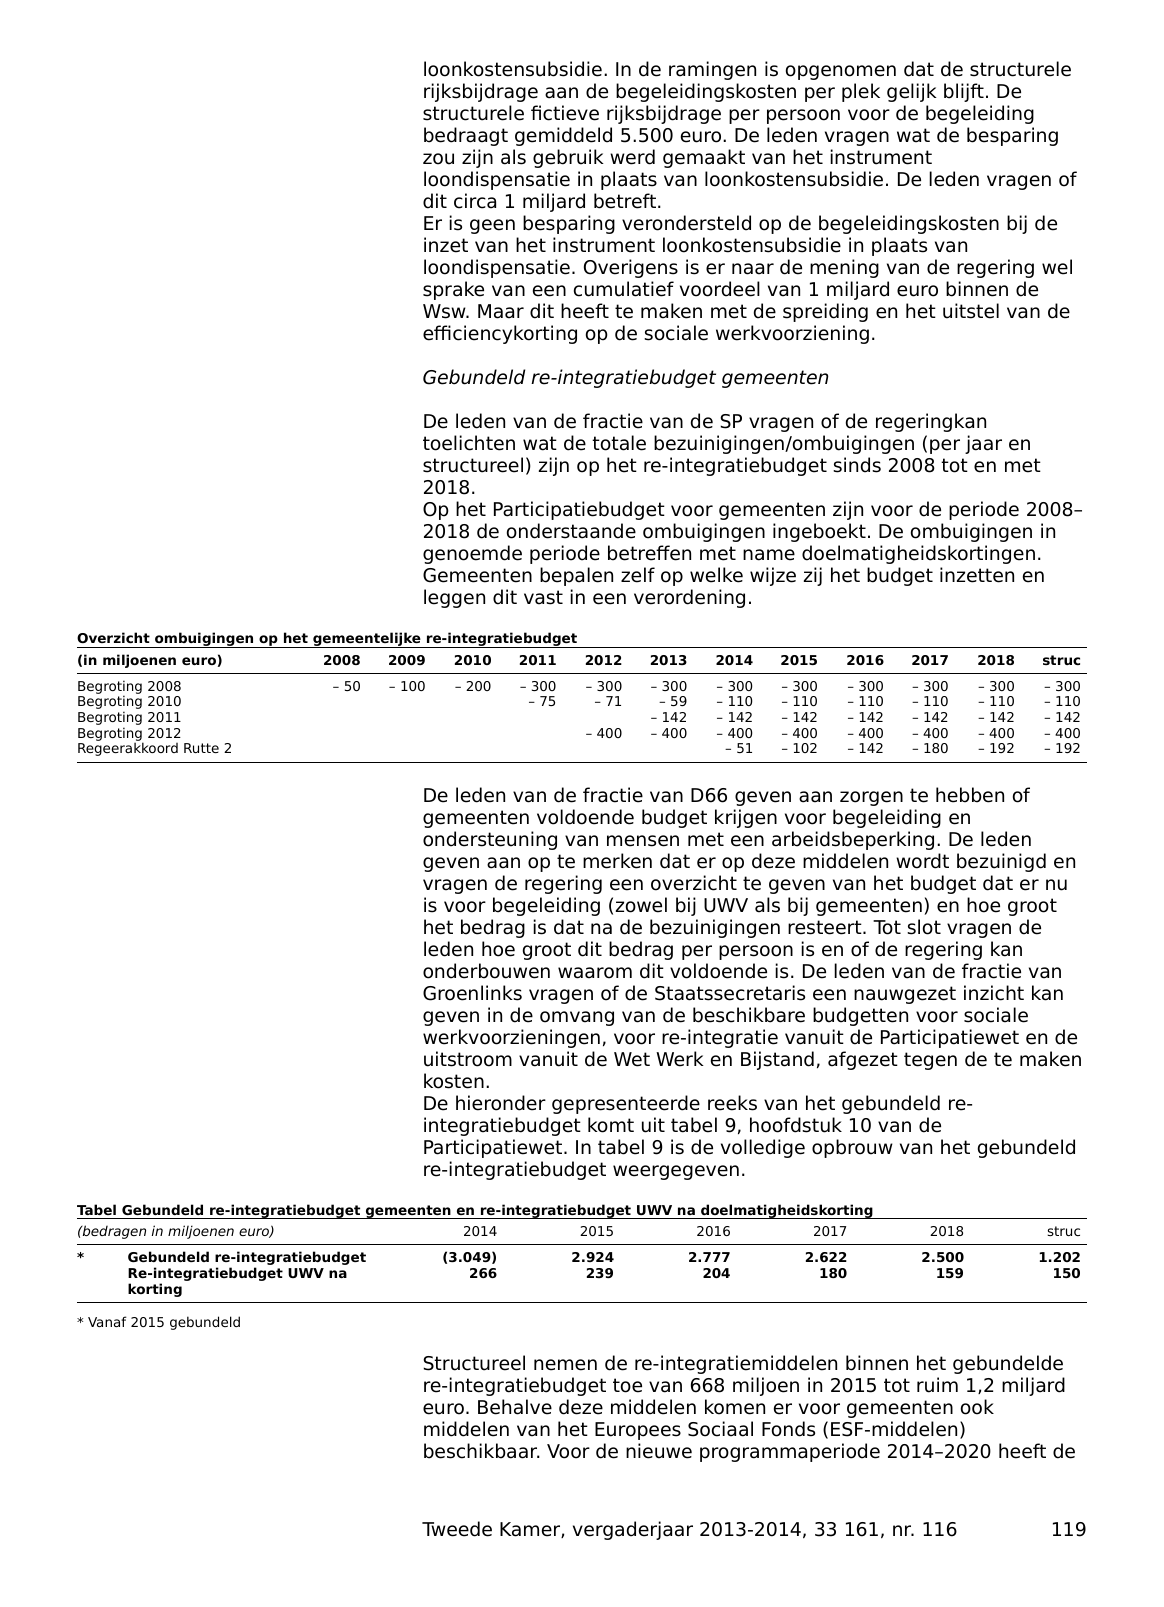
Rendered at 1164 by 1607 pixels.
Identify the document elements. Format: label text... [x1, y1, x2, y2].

table_cell – 51 [693, 741, 759, 762]
table_cell – 300 [497, 674, 562, 694]
table_cell 2.924 [503, 1245, 620, 1266]
table_cell – 300 [824, 674, 890, 694]
table_cell Begroting 2010 [77, 694, 301, 710]
text Structureel nemen de re-integratiemiddelen binnen het gebundelde re-integratiebudget toe van 668 miljoen in 2015 tot ruim 1,2 miljard euro. Behalve deze middelen komen er voor gemeenten ook middelen van het Europees Sociaal Fonds (ESF-middelen) beschikbaar. Voor de nieuwe programmaperiode 2014–2020 heeft de [422, 1353, 1087, 1463]
table_cell – 142 [693, 710, 759, 726]
table_cell – 102 [759, 741, 824, 762]
table_cell (in miljoenen euro) [77, 648, 301, 673]
table_cell 2015 [503, 1219, 620, 1244]
table_cell Begroting 2012 [77, 726, 301, 741]
table_header Overzicht ombuigingen op het gemeentelijke re-integratiebudget [77, 631, 1087, 647]
table_cell 2015 [759, 648, 824, 673]
table_cell 2016 [620, 1219, 736, 1244]
table_cell 2014 [386, 1219, 503, 1244]
table_cell 266 [386, 1266, 503, 1302]
table_cell 2017 [736, 1219, 853, 1244]
table_cell [301, 694, 366, 710]
table_cell – 300 [759, 674, 824, 694]
table_cell – 59 [628, 694, 693, 710]
table_cell 2012 [562, 648, 628, 673]
table_cell [301, 741, 366, 762]
table_cell – 100 [366, 674, 431, 694]
table_cell 2017 [890, 648, 954, 673]
table_cell 2.500 [853, 1245, 970, 1266]
table_cell 2018 [853, 1219, 970, 1244]
table_cell Begroting 2008 [77, 674, 301, 694]
table_cell – 50 [301, 674, 366, 694]
table_cell 2011 [497, 648, 562, 673]
table_cell 2013 [628, 648, 693, 673]
table_cell – 400 [562, 726, 628, 741]
table_cell * [77, 1245, 122, 1266]
table_cell (bedragen in miljoenen euro) [77, 1219, 386, 1244]
table_cell struc [970, 1219, 1087, 1244]
table_cell – 400 [955, 726, 1021, 741]
table_cell [431, 726, 497, 741]
table_cell (3.049) [386, 1245, 503, 1266]
table_cell – 400 [628, 726, 693, 741]
table_cell [77, 1266, 122, 1302]
table_cell – 71 [562, 694, 628, 710]
table_cell [562, 741, 628, 762]
table_cell – 300 [890, 674, 954, 694]
table_cell [366, 741, 431, 762]
table_cell [497, 710, 562, 726]
table_cell – 75 [497, 694, 562, 710]
table_cell 2008 [301, 648, 366, 673]
table_cell – 300 [1021, 674, 1087, 694]
table_cell Re-integratiebudget UWV na korting [122, 1266, 386, 1302]
table_cell 2009 [366, 648, 431, 673]
table_cell [562, 710, 628, 726]
table_cell – 142 [955, 710, 1021, 726]
table_cell 2018 [955, 648, 1021, 673]
text Er is geen besparing verondersteld op de begeleidingskosten bij de inzet van het instrument loonkostensubsidie in plaats van loondispensatie. Overigens is er naar de mening van de regering wel sprake van een cumulatief voordeel van 1 miljard euro binnen de Wsw. Maar dit heeft te maken met de spreiding en het uitstel van de efficiencykorting op de sociale werkvoorziening. [422, 213, 1087, 345]
table_cell – 400 [1021, 726, 1087, 741]
table_cell 2014 [693, 648, 759, 673]
table_cell – 192 [955, 741, 1021, 762]
table_cell * Vanaf 2015 gebundeld [77, 1303, 1087, 1331]
table_cell 204 [620, 1266, 736, 1302]
table_cell – 142 [890, 710, 954, 726]
table_cell – 300 [562, 674, 628, 694]
table_cell – 110 [1021, 694, 1087, 710]
table_cell 180 [736, 1266, 853, 1302]
table_cell 159 [853, 1266, 970, 1302]
table_cell [497, 726, 562, 741]
table_cell – 200 [431, 674, 497, 694]
table_cell [431, 710, 497, 726]
table_cell – 400 [759, 726, 824, 741]
table_cell – 110 [824, 694, 890, 710]
table_cell [497, 741, 562, 762]
table_cell – 142 [824, 710, 890, 726]
table_cell Begroting 2011 [77, 710, 301, 726]
table_cell [628, 741, 693, 762]
table_cell [301, 726, 366, 741]
table_cell – 300 [955, 674, 1021, 694]
table_cell – 300 [628, 674, 693, 694]
table_cell 2016 [824, 648, 890, 673]
table_cell 1.202 [970, 1245, 1087, 1266]
table_cell – 110 [759, 694, 824, 710]
table_cell [366, 710, 431, 726]
table_cell [431, 741, 497, 762]
text Op het Participatiebudget voor gemeenten zijn voor de periode 2008–2018 de onderstaande ombuigingen ingeboekt. De ombuigingen in genoemde periode betreffen met name doelmatigheidskortingen. Gemeenten bepalen zelf op welke wijze zij het budget inzetten en leggen dit vast in een verordening. [422, 499, 1087, 609]
table_cell [301, 710, 366, 726]
table_cell struc [1021, 648, 1087, 673]
text De leden van de fractie van de SP vragen of de regeringkan toelichten wat de totale bezuinigingen/ombuigingen (per jaar en structureel) zijn op het re-integratiebudget sinds 2008 tot en met 2018. [422, 411, 1087, 499]
table_cell 2.777 [620, 1245, 736, 1266]
table_cell – 142 [824, 741, 890, 762]
table_cell [366, 694, 431, 710]
table_cell – 180 [890, 741, 954, 762]
table_cell – 400 [890, 726, 954, 741]
table_cell – 110 [890, 694, 954, 710]
table_cell Regeerakkoord Rutte 2 [77, 741, 301, 762]
table_cell – 142 [1021, 710, 1087, 726]
text De hieronder gepresenteerde reeks van het gebundeld re-integratiebudget komt uit tabel 9, hoofdstuk 10 van de Participatiewet. In tabel 9 is de volledige opbrouw van het gebundeld re-integratiebudget weergegeven. [422, 1093, 1087, 1181]
text loonkostensubsidie. In de ramingen is opgenomen dat de structurele rijksbijdrage aan de begeleidingskosten per plek gelijk blijft. De structurele fictieve rijksbijdrage per persoon voor de begeleiding bedraagt gemiddeld 5.500 euro. De leden vragen wat de besparing zou zijn als gebruik werd gemaakt van het instrument loondispensatie in plaats van loonkostensubsidie. De leden vragen of dit circa 1 miljard betreft. [422, 59, 1087, 213]
table_header Tabel Gebundeld re-integratiebudget gemeenten en re-integratiebudget UWV na doelmatigheidskorting [77, 1203, 1087, 1218]
table_cell – 142 [759, 710, 824, 726]
table_cell – 300 [693, 674, 759, 694]
table_cell – 110 [693, 694, 759, 710]
table_cell [366, 726, 431, 741]
table_cell 2010 [431, 648, 497, 673]
table_cell – 400 [824, 726, 890, 741]
table_cell 150 [970, 1266, 1087, 1302]
text De leden van de fractie van D66 geven aan zorgen te hebben of gemeenten voldoende budget krijgen voor begeleiding en ondersteuning van mensen met een arbeidsbeperking. De leden geven aan op te merken dat er op deze middelen wordt bezuinigd en vragen de regering een overzicht te geven van het budget dat er nu is voor begeleiding (zowel bij UWV als bij gemeenten) en hoe groot het bedrag is dat na de bezuinigingen resteert. Tot slot vragen de leden hoe groot dit bedrag per persoon is en of de regering kan onderbouwen waarom dit voldoende is. De leden van de fractie van Groenlinks vragen of de Staatssecretaris een nauwgezet inzicht kan geven in de omvang van de beschikbare budgetten voor sociale werkvoorzieningen, voor re-integratie vanuit de Participatiewet en de uitstroom vanuit de Wet Werk en Bijstand, afgezet tegen de te maken kosten. [422, 785, 1087, 1093]
table_cell – 192 [1021, 741, 1087, 762]
table_cell 239 [503, 1266, 620, 1302]
table_cell – 400 [693, 726, 759, 741]
table_cell – 110 [955, 694, 1021, 710]
subtitle Gebundeld re-integratiebudget gemeenten [422, 367, 1087, 389]
table_cell Gebundeld re-integratiebudget [122, 1245, 386, 1266]
table_cell [431, 694, 497, 710]
table_cell 2.622 [736, 1245, 853, 1266]
table_cell – 142 [628, 710, 693, 726]
